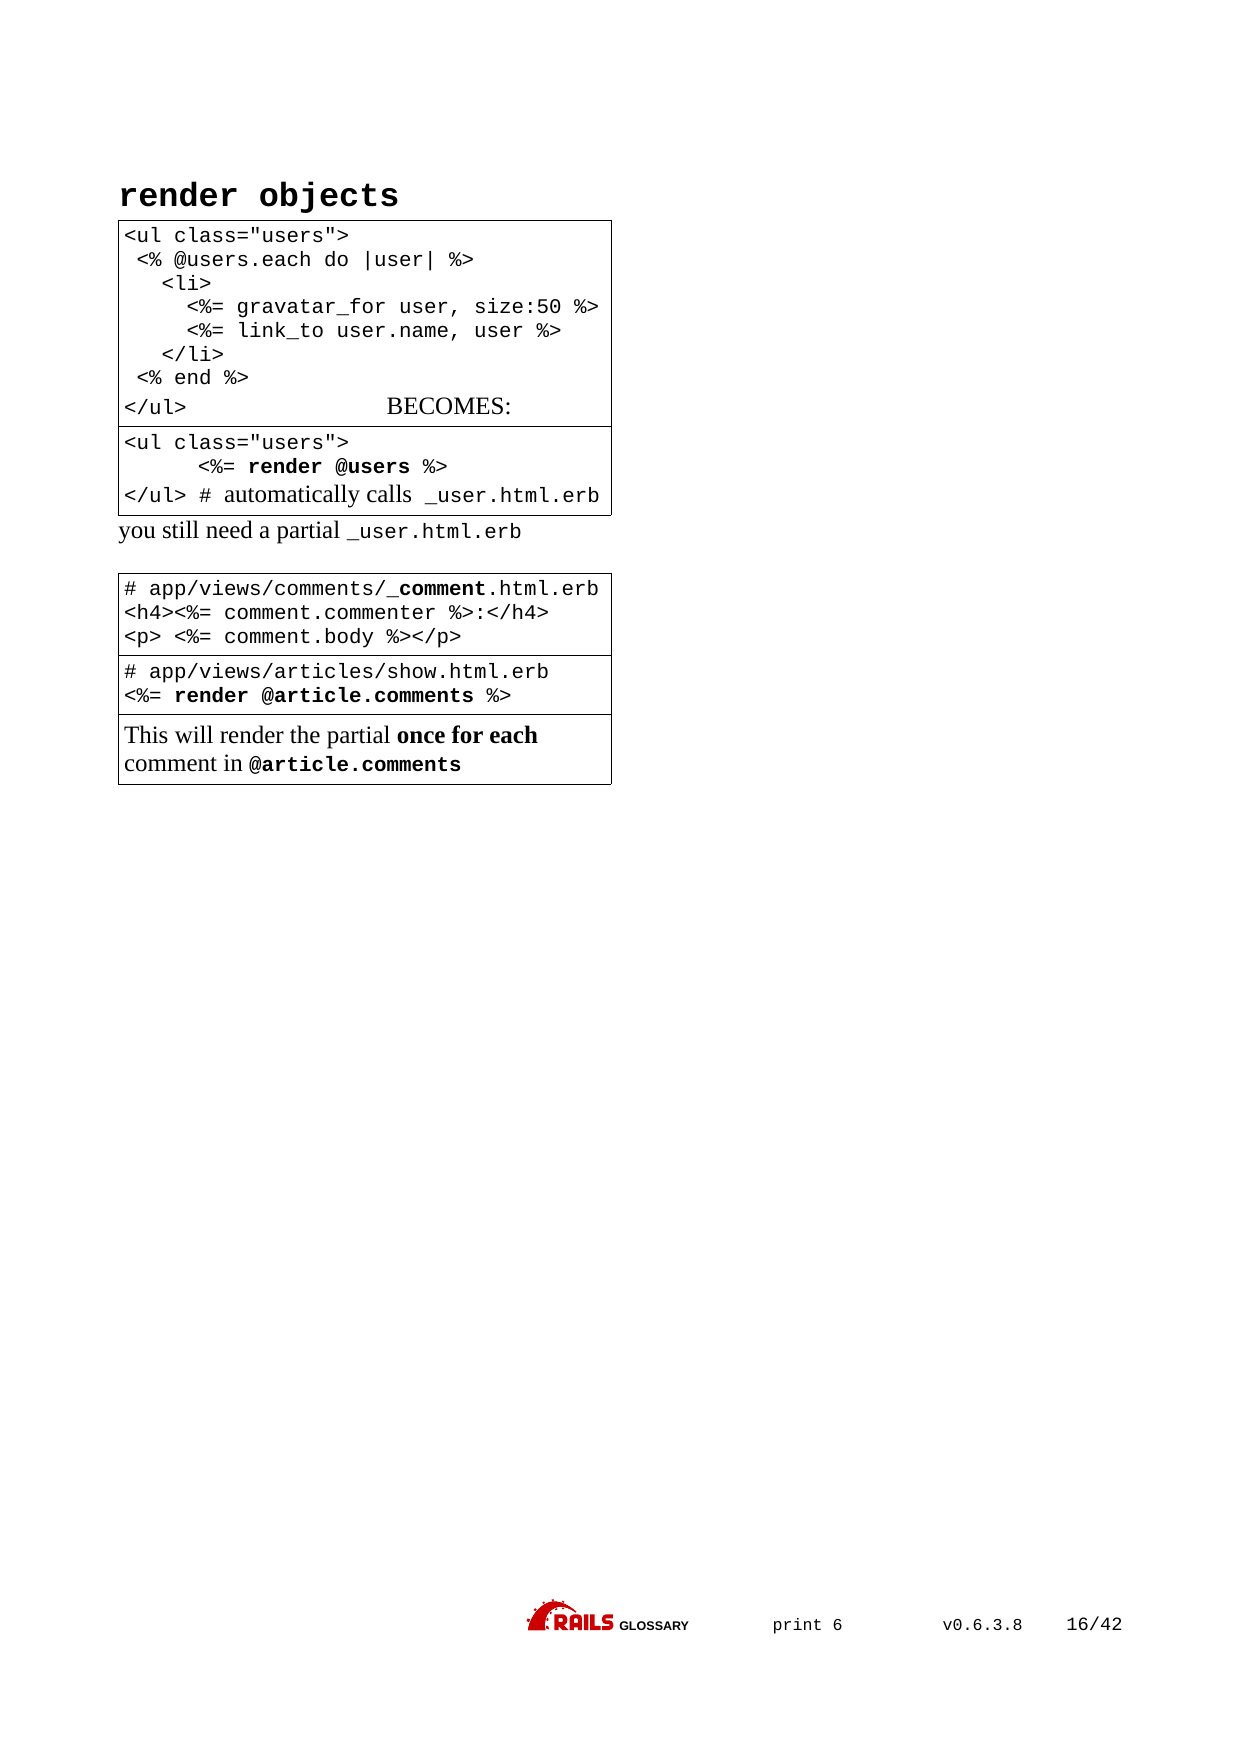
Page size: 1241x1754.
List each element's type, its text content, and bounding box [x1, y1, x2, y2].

text you still need a partial _user.html.erb [118, 516, 611, 544]
table_cell <ul class="users"> <%= render @users %> </ul> # automatically calls _user.html.erb [119, 427, 611, 514]
table_cell # app/views/articles/show.html.erb <%= render @article.comments %> [119, 656, 611, 714]
table_header # app/views/comments/_comment.html.erb <h4><%= comment.commenter %>:</h4> <p> <%= comment.body %></p> [119, 574, 611, 655]
subtitle render objects [118, 178, 611, 217]
table_cell This will render the partial once for each comment in @article.comments [119, 715, 611, 784]
table_header <ul class="users"> <% @users.each do |user| %> <li> <%= gravatar_for user, size:50 %> <%= link_to user.name, user %> </li> <% end %> </ul> BECOMES: [119, 221, 611, 426]
